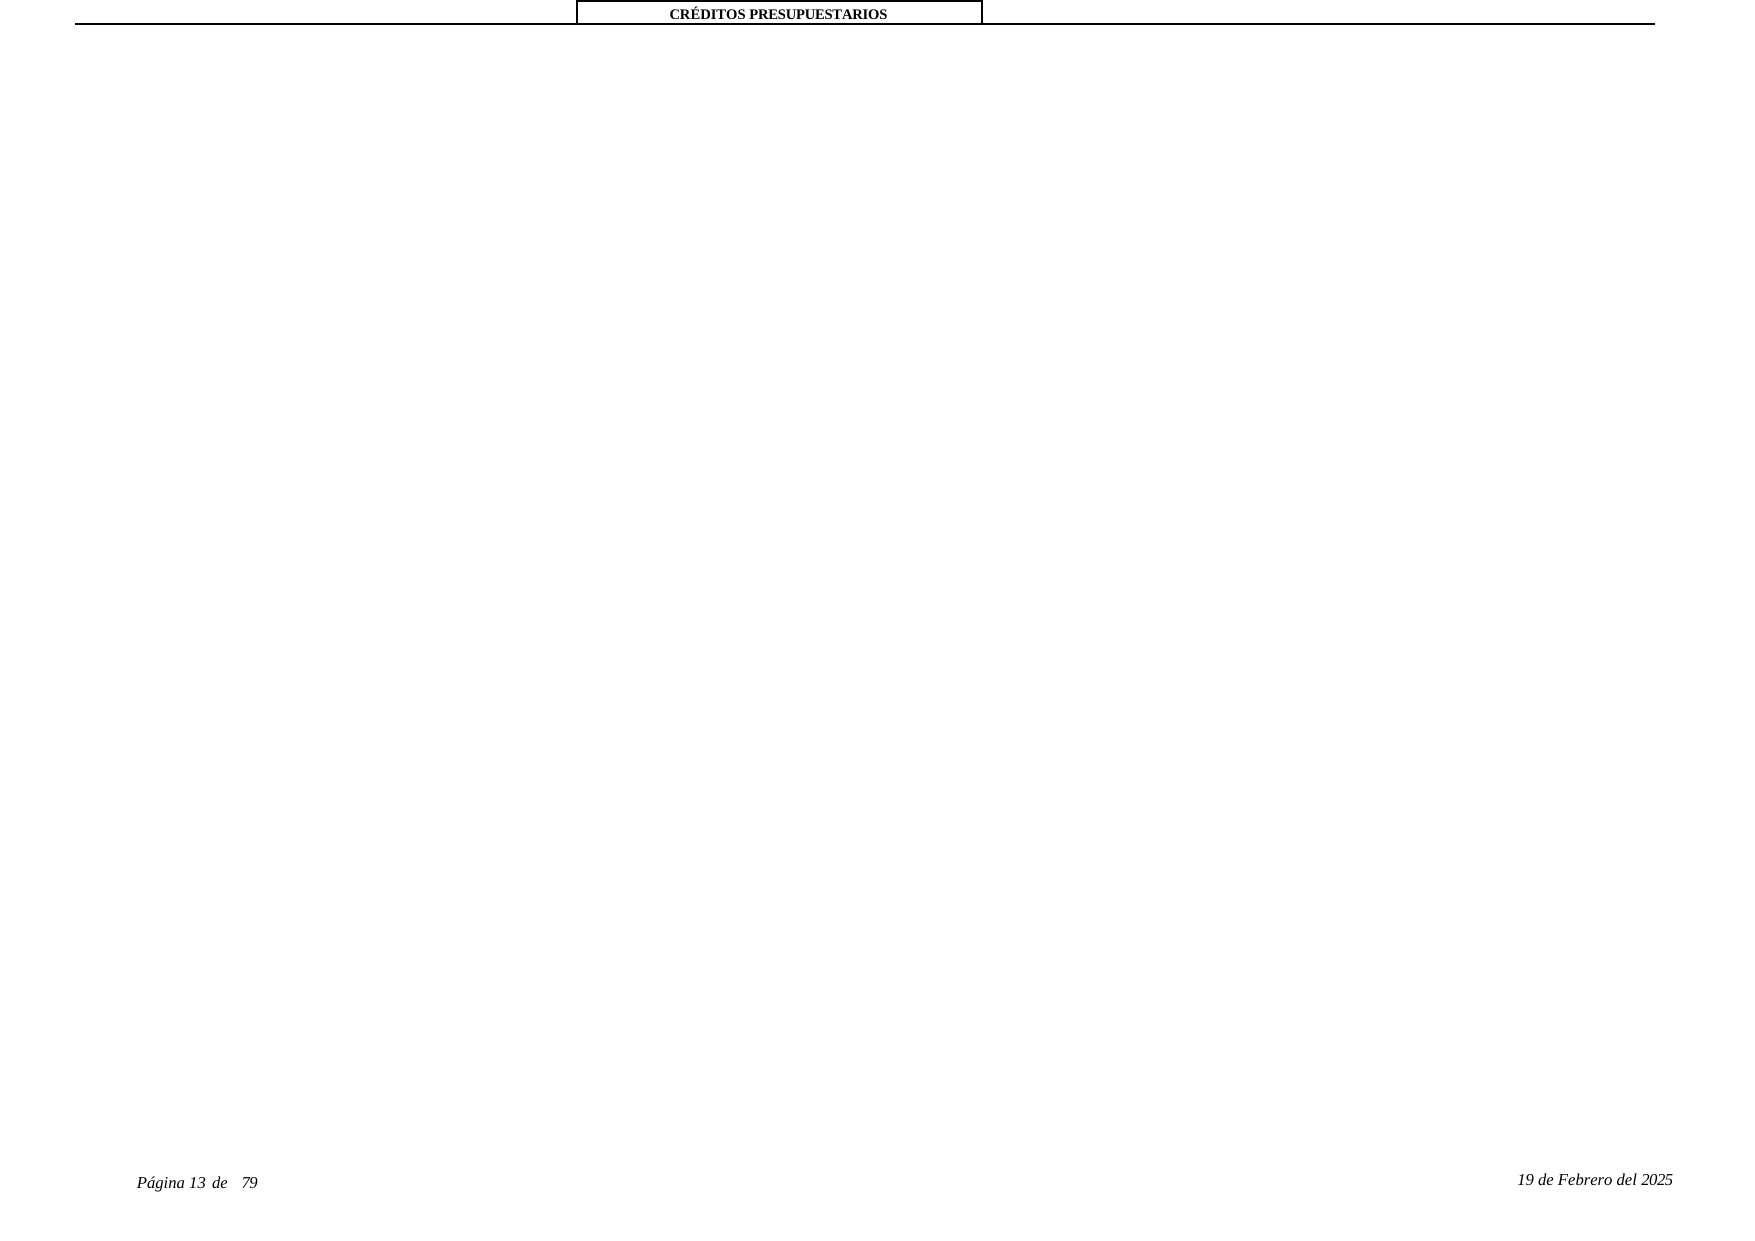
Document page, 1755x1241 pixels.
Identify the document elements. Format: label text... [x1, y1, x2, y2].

table_header [983, 0, 1655, 23]
table_header CRÉDITOS PRESUPUESTARIOS [578, 2, 981, 23]
table_header [75, 0, 576, 23]
